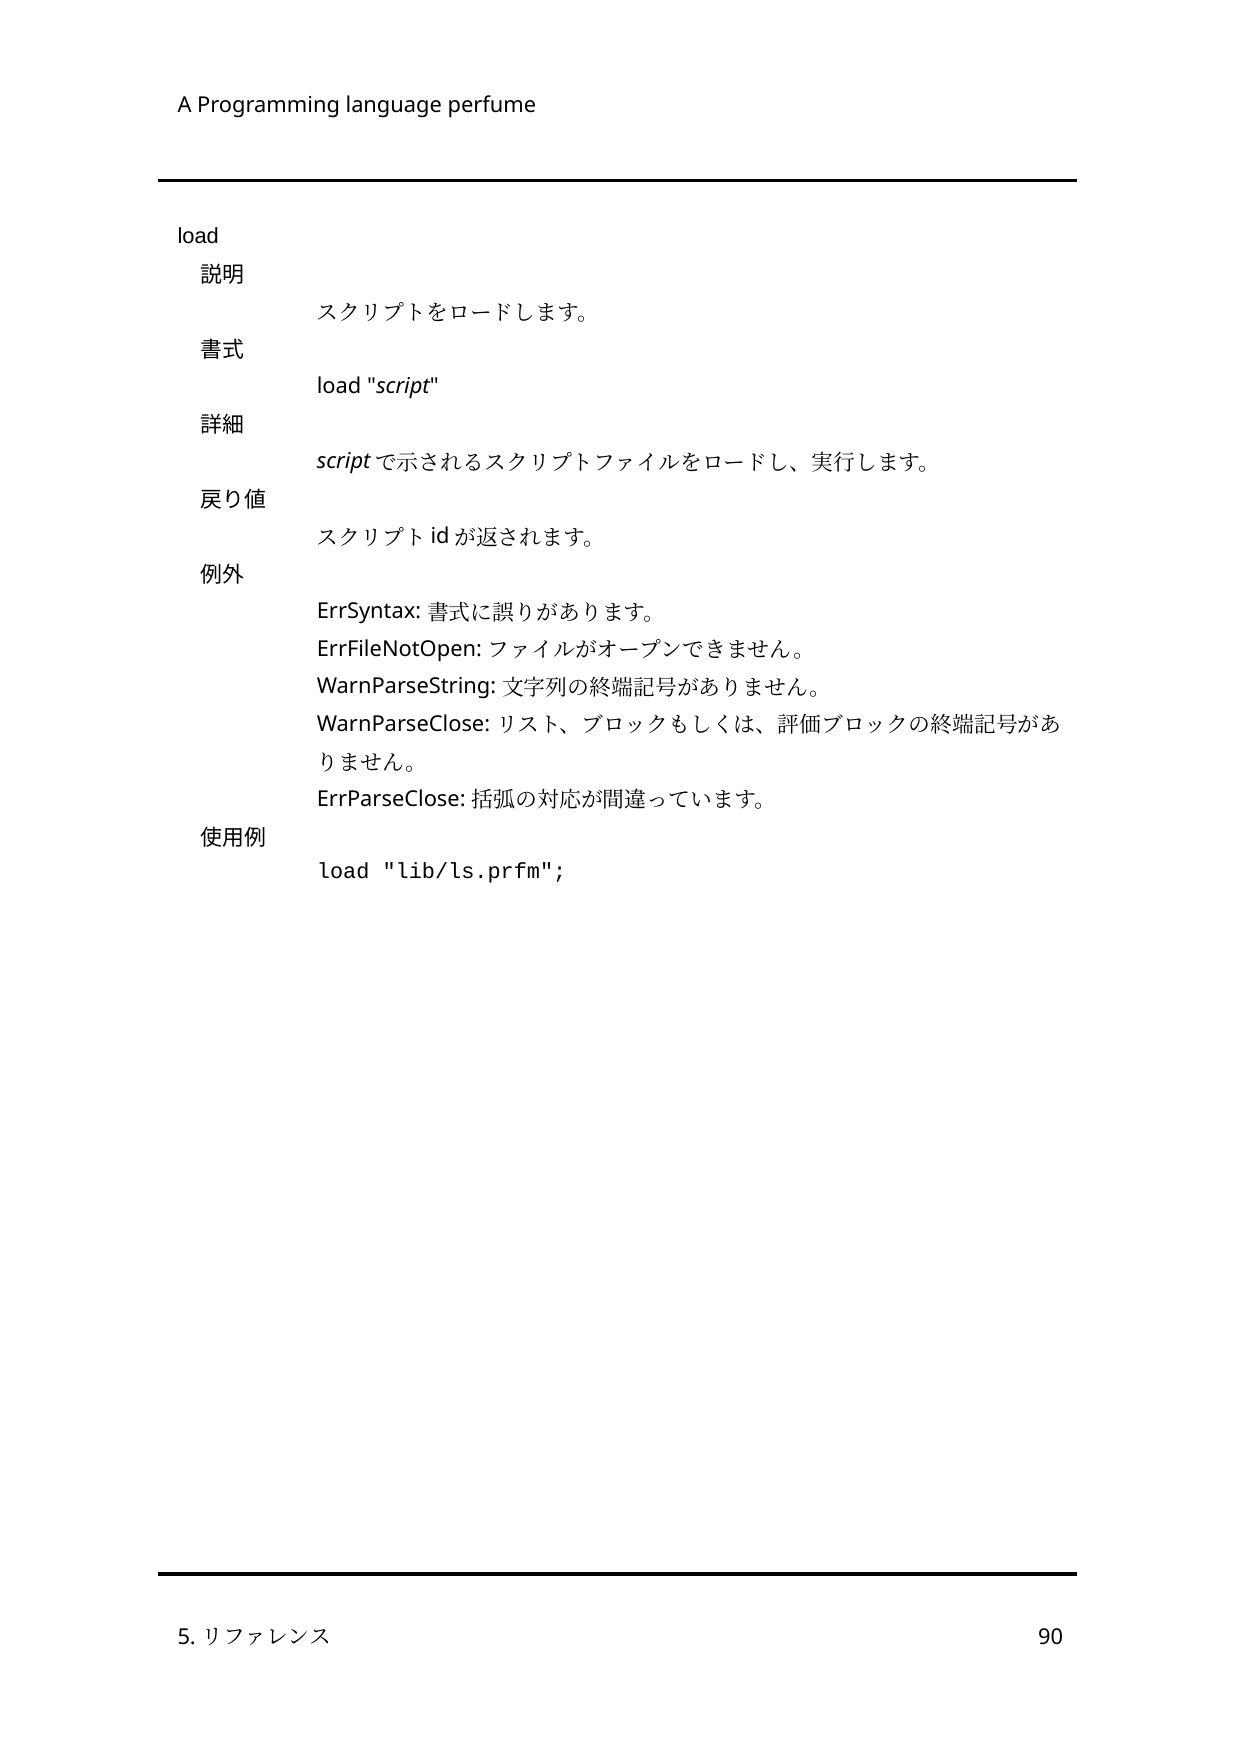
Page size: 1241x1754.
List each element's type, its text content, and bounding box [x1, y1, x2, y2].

table_cell load "script" [317, 329, 1063, 404]
table_cell 書式 [200, 329, 317, 404]
table_cell 詳細 [200, 404, 317, 479]
table_header スクリプトをロードします。 [317, 254, 1063, 329]
table_cell scriptで示されるスクリプトファイルをロードし、実行します。 [317, 404, 1063, 479]
table_cell 使用例 [200, 817, 317, 892]
table_cell スクリプトidが返されます。 [317, 479, 1063, 554]
table_cell 戻り値 [200, 479, 317, 554]
table_header 説明 [200, 254, 317, 329]
table_cell 例外 [200, 554, 317, 817]
table_cell ErrSyntax: 書式に誤りがあります。 ErrFileNotOpen: ファイルがオープンできません。 WarnParseString: 文字列の終端記号がありません。 WarnParseClose: リスト、ブロックもしくは、評価ブロックの終端記号がありません。 ErrParseClose: 括弧の対応が間違っています。 [317, 554, 1063, 817]
table_cell load "lib/ls.prfm"; [317, 817, 1063, 892]
subtitle load [177, 217, 1063, 254]
